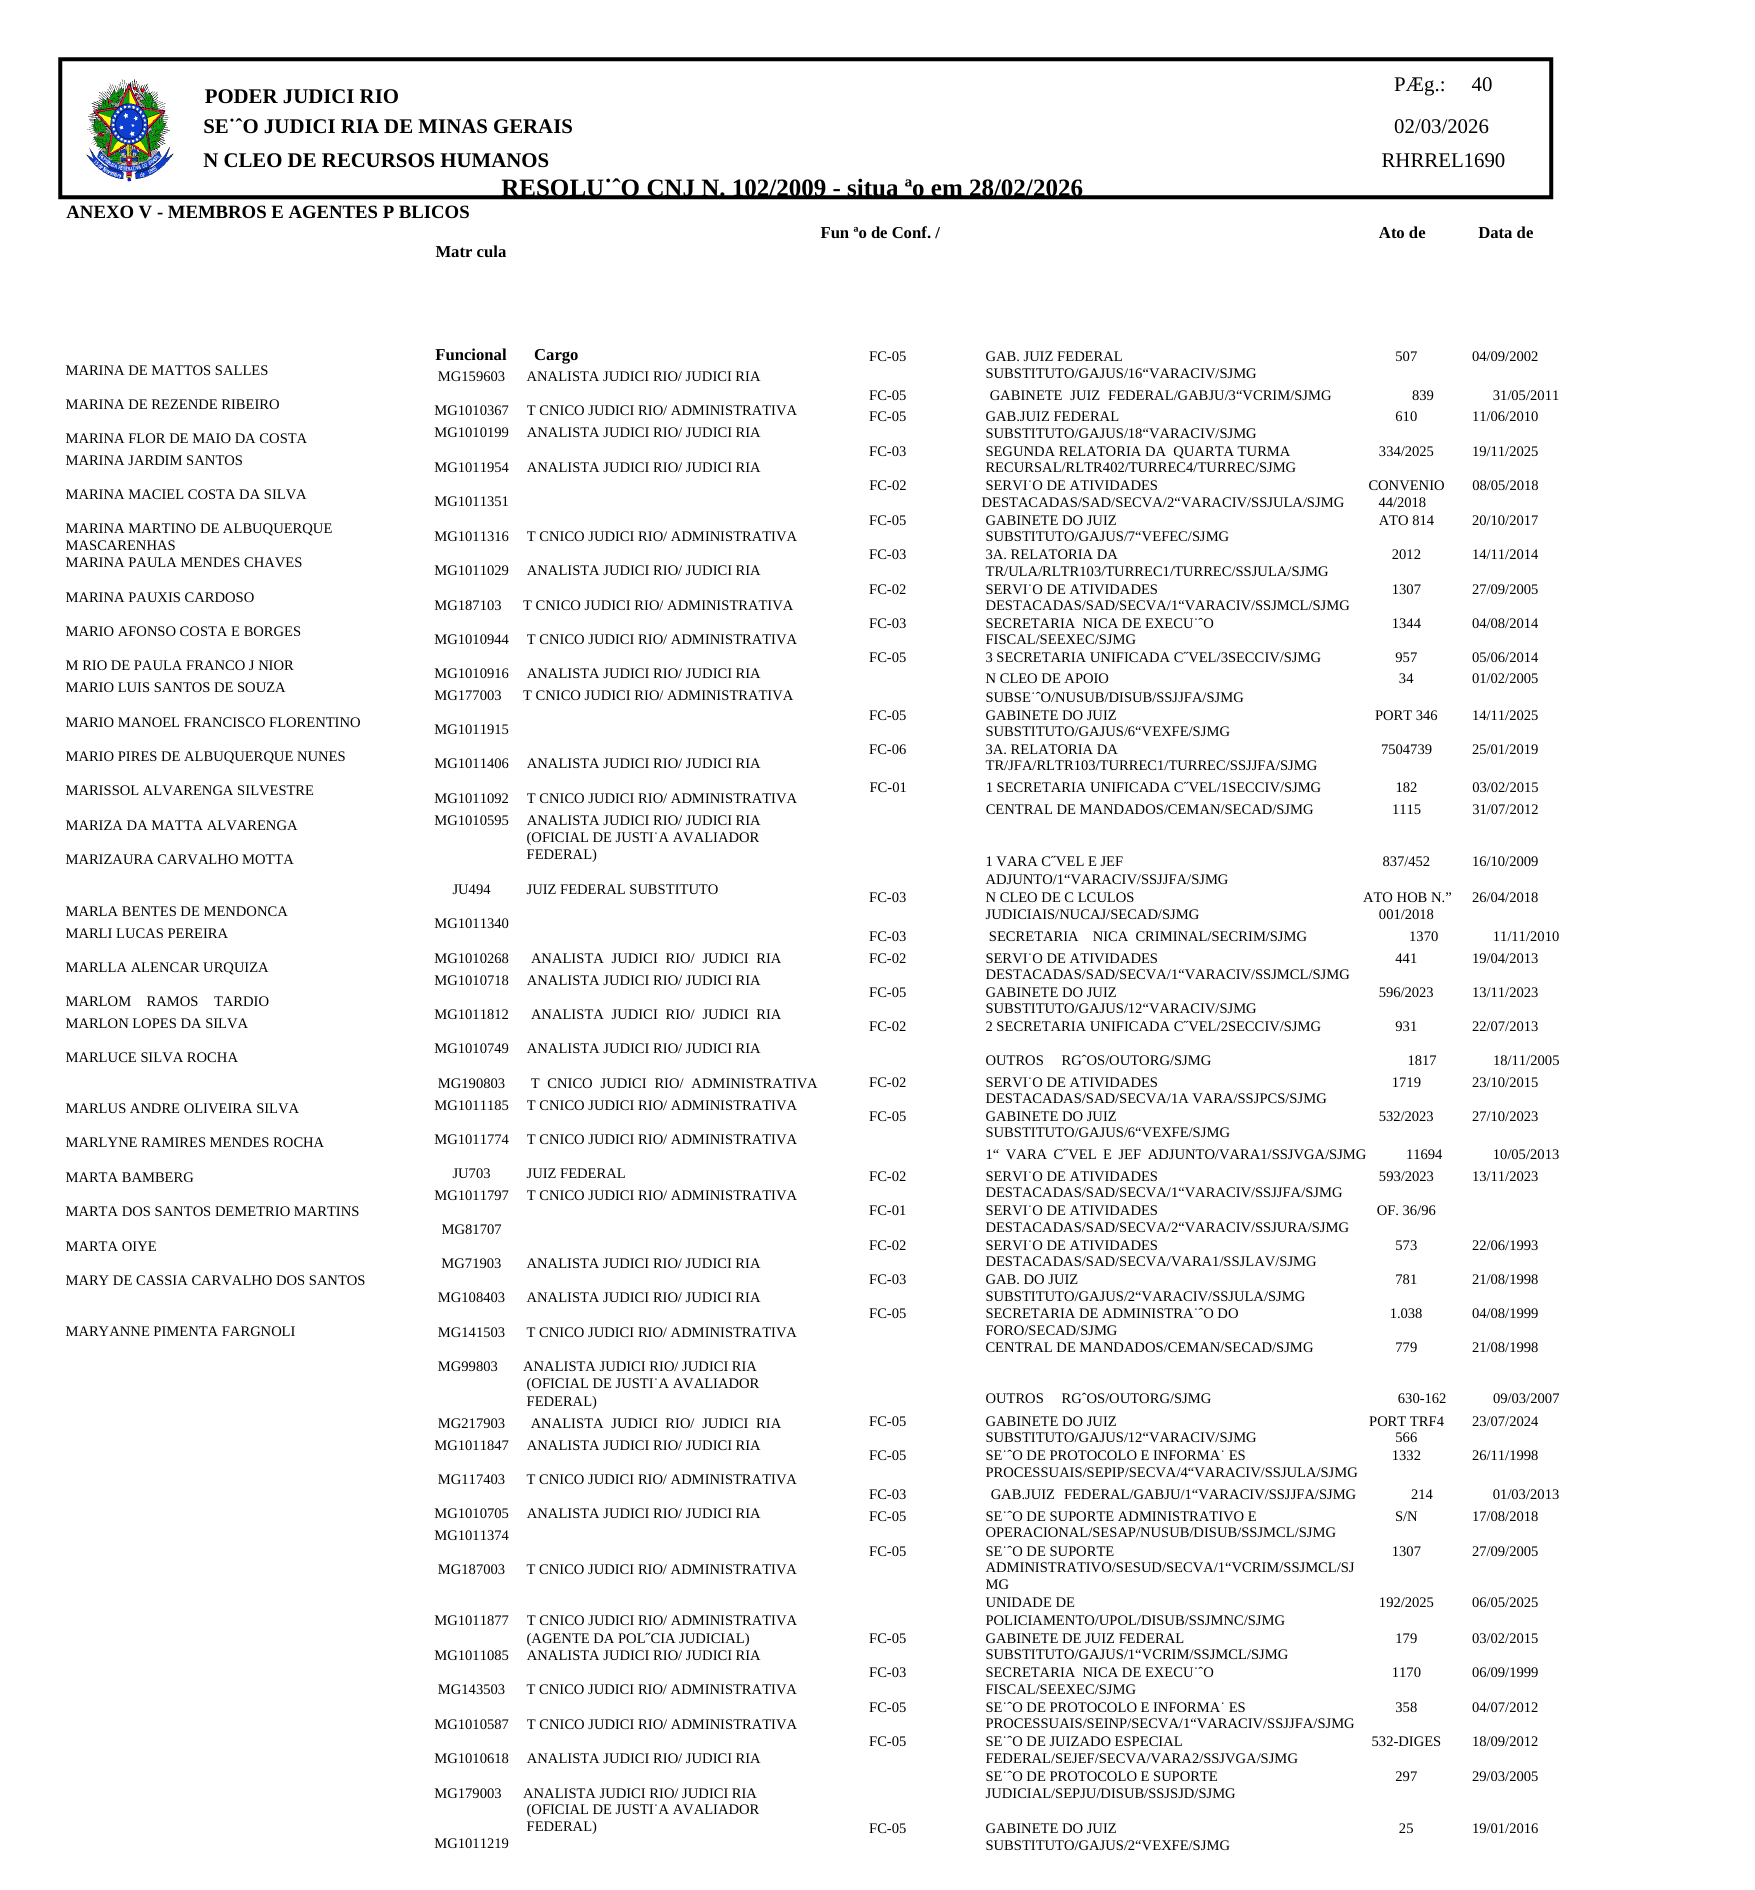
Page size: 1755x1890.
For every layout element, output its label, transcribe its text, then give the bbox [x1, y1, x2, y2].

text FC-03 SECRETARIA NICA DE EXECU˙ˆO 1344 04/08/2014 [869, 613, 1559, 631]
text 1“ VARA C˝VEL E JEF ADJUNTO/VARA1/SSJVGA/SJMG 11694 10/05/2013 FC-02 SERVI˙O DE ATIVIDADES 593/2023 13/11/2023 [869, 1141, 1559, 1185]
text FC-01 SERVI˙O DE ATIVIDADES OF. 36/96 [869, 1201, 1559, 1219]
text FC-03 GAB. DO JUIZ 781 21/08/1998 [869, 1270, 1559, 1288]
text MARINA PAULA MENDES CHAVES [65, 555, 399, 571]
text TR/JFA/RLTR103/TURREC1/TURREC/SSJJFA/SJMG [985, 758, 1559, 774]
text SUBSTITUTO/GAJUS/1“VCRIM/SSJMCL/SJMG [985, 1647, 1559, 1663]
text MARLOM RAMOS TARDIO MARLON LOPES DA SILVA [65, 987, 269, 1031]
text SUBSTITUTO/GAJUS/16“VARACIV/SJMG [985, 365, 1559, 381]
text MG1011954 ANALISTA JUDICI RIO/ JUDICI RIA MG1011351 [434, 441, 781, 510]
text JU703 JUIZ FEDERAL [452, 1165, 818, 1181]
text FC-05 GABINETE DO JUIZ PORT 346 14/11/2025 [869, 705, 1559, 723]
text FC-05 GAB. JUIZ FEDERAL 507 04/09/2002 [869, 347, 1559, 365]
text OUTROS RGˆOS/OUTORG/SJMG 630-162 09/03/2007 FC-05 GABINETE DO JUIZ PORT TRF4 23/07/2024 [869, 1385, 1559, 1429]
text JU494 JUIZ FEDERAL SUBSTITUTO MG1011340 [434, 862, 739, 932]
text MARINA DE MATTOS SALLES MARINA DE REZENDE RIBEIRO [65, 344, 300, 412]
text MG1011797 T CNICO JUDICI RIO/ ADMINISTRATIVA [434, 1187, 818, 1203]
text FC-05 GABINETE DO JUIZ ATO 814 20/10/2017 [869, 511, 1559, 528]
text 1 VARA C˝VEL E JEF 837/452 16/10/2009 ADJUNTO/1“VARACIV/SSJJFA/SJMG [985, 851, 1559, 888]
text MG1011877 T CNICO JUDICI RIO/ ADMINISTRATIVA [434, 1612, 818, 1629]
text MARLA BENTES DE MENDONCA MARLI LUCAS PEREIRA [65, 897, 308, 941]
text MARY DE CASSIA CARVALHO DOS SANTOS [65, 1272, 399, 1288]
picture [54, 53, 1557, 202]
text MG [985, 1576, 1559, 1592]
text MG1011915 [434, 721, 818, 738]
text FC-05 GABINETE DO JUIZ 532/2023 27/10/2023 [869, 1106, 1559, 1124]
text MG1011812 ANALISTA JUDICI RIO/ JUDICI RIA MG1010749 ANALISTA JUDICI RIO/ JUDICI RIA [434, 988, 781, 1057]
text MG187003 T CNICO JUDICI RIO/ ADMINISTRATIVA [438, 1561, 818, 1578]
text Funcional Cargo [435, 344, 818, 364]
text FC-05 GABINETE JUIZ FEDERAL/GABJU/3“VCRIM/SJMG 839 31/05/2011 FC-05 GAB.JUIZ FEDERAL 610 11/06/2010 [869, 381, 1559, 425]
text FC-05 SE˙ˆO DE SUPORTE 1307 27/09/2005 [869, 1541, 1559, 1559]
text FC-02 SERVI˙O DE ATIVIDADES CONVENIO 08/05/2018 DESTACADAS/SAD/SECVA/2“VARACIV/SSJULA/SJMG 44/2018 [869, 476, 1538, 511]
text DESTACADAS/SAD/SECVA/1“VARACIV/SSJJFA/SJMG [985, 1185, 1559, 1201]
text UNIDADE DE 192/2025 06/05/2025 POLICIAMENTO/UPOL/DISUB/SSJMNC/SJMG [985, 1592, 1559, 1628]
text FISCAL/SEEXEC/SJMG [985, 632, 1559, 648]
text FISCAL/SEEXEC/SJMG [985, 1681, 1559, 1697]
text SUBSTITUTO/GAJUS/7“VEFEC/SJMG [985, 529, 1559, 545]
text MG117403 T CNICO JUDICI RIO/ ADMINISTRATIVA MG1010705 ANALISTA JUDICI RIO/ JUDICI RIA [434, 1453, 818, 1522]
text MG1011406 ANALISTA JUDICI RIO/ JUDICI RIA MG1011092 T CNICO JUDICI RIO/ ADMINISTRATIVA [434, 738, 818, 806]
text FEDERAL/SEJEF/SECVA/VARA2/SSJVGA/SJMG [985, 1750, 1559, 1766]
text FC-02 SERVI˙O DE ATIVIDADES 573 22/06/1993 [869, 1235, 1559, 1253]
text MARINA FLOR DE MAIO DA COSTA MARINA JARDIM SANTOS [65, 424, 328, 469]
text MG1011219 [434, 1836, 818, 1852]
text DESTACADAS/SAD/SECVA/1“VARACIV/SSJMCL/SJMG [985, 967, 1559, 983]
text SUBSTITUTO/GAJUS/6“VEXFE/SJMG [985, 723, 1559, 739]
text MG1011774 T CNICO JUDICI RIO/ ADMINISTRATIVA [434, 1131, 818, 1147]
text FC-01 1 SECRETARIA UNIFICADA C˝VEL/1SECCIV/SJMG 182 03/02/2015 CENTRAL DE MANDADOS/CEMAN/SECAD/SJMG 1115 31/07/2012 [869, 774, 1538, 818]
text (OFICIAL DE JUSTI˙A AVALIADOR FEDERAL) [526, 828, 780, 862]
text FORO/SECAD/SJMG [985, 1322, 1559, 1338]
text FC-05 SE˙ˆO DE PROTOCOLO E INFORMA˙ ES 358 04/07/2012 [869, 1698, 1559, 1716]
text PROCESSUAIS/SEINP/SECVA/1“VARACIV/SSJJFA/SJMG [985, 1716, 1559, 1732]
text FC-03 SEGUNDA RELATORIA DA QUARTA TURMA 334/2025 19/11/2025 [869, 441, 1559, 459]
text MG1010367 T CNICO JUDICI RIO/ ADMINISTRATIVA MG1010199 ANALISTA JUDICI RIO/ JUDICI RIA [434, 396, 818, 440]
text FC-05 SE˙ˆO DE PROTOCOLO E INFORMA˙ ES 1332 26/11/1998 [869, 1446, 1559, 1464]
text DESTACADAS/SAD/SECVA/2“VARACIV/SSJURA/SJMG [985, 1219, 1559, 1235]
text FC-02 SERVI˙O DE ATIVIDADES 1307 27/09/2005 [869, 579, 1559, 597]
text SUBSTITUTO/GAJUS/12“VARACIV/SJMG [985, 1001, 1559, 1017]
text MG217903 ANALISTA JUDICI RIO/ JUDICI RIA MG1011847 ANALISTA JUDICI RIO/ JUDICI RIA [434, 1409, 781, 1453]
text ADMINISTRATIVO/SESUD/SECVA/1“VCRIM/SSJMCL/SJ [985, 1559, 1559, 1575]
text FC-05 SE˙ˆO DE JUIZADO ESPECIAL 532-DIGES 18/09/2012 [869, 1732, 1559, 1750]
text FC-03 N CLEO DE C LCULOS ATO HOB N.” 26/04/2018 [869, 888, 1559, 906]
text FC-03 SECRETARIA NICA CRIMINAL/SECRIM/SJMG 1370 11/11/2010 FC-02 SERVI˙O DE ATIVIDADES 441 19/04/2013 [869, 922, 1559, 966]
text FC-03 GAB.JUIZ FEDERAL/GABJU/1“VARACIV/SSJJFA/SJMG 214 01/03/2013 FC-05 SE˙ˆO DE SUPORTE ADMINISTRATIVO E S/N 17/08/2018 [869, 1480, 1559, 1524]
text (OFICIAL DE JUSTI˙A AVALIADOR FEDERAL) [526, 1375, 780, 1409]
text FC-05 GABINETE DO JUIZ 596/2023 13/11/2023 [869, 983, 1559, 1001]
text MG1011316 T CNICO JUDICI RIO/ ADMINISTRATIVA MG1011029 ANALISTA JUDICI RIO/ JUDICI RIA MG187103 T CNICO JUDICI RIO/ ADMINISTRATIVA MG1010944 T CNICO JUDICI RIO/ ADMINISTRATIVA [434, 510, 818, 647]
text FC-03 SECRETARIA NICA DE EXECU˙ˆO 1170 06/09/1999 [869, 1663, 1559, 1681]
text (AGENTE DA POL˝CIA JUDICIAL) MG1011085 ANALISTA JUDICI RIO/ JUDICI RIA [434, 1629, 781, 1663]
text MG1011374 [434, 1528, 818, 1544]
text MARLUCE SILVA ROCHA [65, 1049, 399, 1065]
text MARLLA ALENCAR URQUIZA [65, 959, 399, 975]
text SUBSTITUTO/GAJUS/2“VARACIV/SSJULA/SJMG [985, 1288, 1559, 1304]
text MG1010268 ANALISTA JUDICI RIO/ JUDICI RIA MG1010718 ANALISTA JUDICI RIO/ JUDICI RIA [434, 944, 781, 988]
text RECURSAL/RLTR402/TURREC4/TURREC/SJMG [985, 460, 1559, 476]
text MG159603 ANALISTA JUDICI RIO/ JUDICI RIA [438, 368, 818, 384]
text SUBSTITUTO/GAJUS/6“VEXFE/SJMG [985, 1124, 1559, 1141]
text (OFICIAL DE JUSTI˙A AVALIADOR [526, 1801, 818, 1818]
text FC-06 3A. RELATORIA DA 7504739 25/01/2019 [869, 739, 1559, 757]
text MG1010916 ANALISTA JUDICI RIO/ JUDICI RIA MG177003 T CNICO JUDICI RIO/ ADMINISTRATIVA [434, 659, 818, 703]
text CENTRAL DE MANDADOS/CEMAN/SECAD/SJMG 779 21/08/1998 [985, 1338, 1559, 1356]
text SUBSTITUTO/GAJUS/2“VEXFE/SJMG [985, 1837, 1559, 1853]
text N CLEO DE APOIO 34 01/02/2005 SUBSE˙ˆO/NUSUB/DISUB/SSJJFA/SJMG [985, 668, 1559, 705]
text FC-05 GABINETE DO JUIZ 25 19/01/2016 [869, 1819, 1559, 1837]
text PROCESSUAIS/SEPIP/SECVA/4“VARACIV/SSJULA/SJMG [985, 1464, 1559, 1480]
text OPERACIONAL/SESAP/NUSUB/DISUB/SSJMCL/SJMG [985, 1525, 1559, 1541]
text DESTACADAS/SAD/SECVA/VARA1/SSJLAV/SJMG [985, 1253, 1559, 1270]
text FC-02 2 SECRETARIA UNIFICADA C˝VEL/2SECCIV/SJMG 931 22/07/2013 [869, 1017, 1559, 1035]
text FC-03 3A. RELATORIA DA 2012 14/11/2014 [869, 545, 1559, 563]
text DESTACADAS/SAD/SECVA/1“VARACIV/SSJMCL/SJMG [985, 597, 1559, 613]
text MG143503 T CNICO JUDICI RIO/ ADMINISTRATIVA MG1010587 T CNICO JUDICI RIO/ ADMINISTRATIVA MG1010618 ANALISTA JUDICI RIO/ JUDICI RIA MG179003 ANALISTA JUDICI RIO/ JUDICI RIA [434, 1663, 818, 1801]
text MARLUS ANDRE OLIVEIRA SILVA MARLYNE RAMIRES MENDES ROCHA MARTA BAMBERG [65, 1082, 345, 1185]
text MARINA PAUXIS CARDOSO MARIO AFONSO COSTA E BORGES [65, 571, 306, 639]
text M RIO DE PAULA FRANCO J NIOR MARIO LUIS SANTOS DE SOUZA [65, 652, 314, 696]
text FC-05 SECRETARIA DE ADMINISTRA˙ˆO DO 1.038 04/08/1999 [869, 1304, 1559, 1322]
text MARINA MARTINO DE ALBUQUERQUE MASCARENHAS [65, 519, 353, 554]
text OUTROS RGˆOS/OUTORG/SJMG 1817 18/11/2005 FC-02 SERVI˙O DE ATIVIDADES 1719 23/10/2015 [869, 1046, 1559, 1090]
text JUDICIAIS/NUCAJ/SECAD/SJMG 001/2018 [985, 906, 1559, 922]
text SE˙ˆO DE PROTOCOLO E SUPORTE 297 29/03/2005 JUDICIAL/SEPJU/DISUB/SSJSJD/SJMG [985, 1766, 1559, 1802]
text MG71903 ANALISTA JUDICI RIO/ JUDICI RIA MG108403 ANALISTA JUDICI RIO/ JUDICI RIA MG141503 T CNICO JUDICI RIO/ ADMINISTRATIVA MG99803 ANALISTA JUDICI RIO/ JUDICI RIA [438, 1237, 818, 1375]
text SUBSTITUTO/GAJUS/12“VARACIV/SJMG 566 [985, 1429, 1559, 1446]
text FEDERAL) [526, 1818, 818, 1834]
text MARINA MACIEL COSTA DA SILVA [65, 487, 399, 503]
text MG190803 T CNICO JUDICI RIO/ ADMINISTRATIVA MG1011185 T CNICO JUDICI RIO/ ADMINISTRATIVA [434, 1069, 818, 1113]
text MG81707 [441, 1221, 818, 1237]
text DESTACADAS/SAD/SECVA/1A VARA/SSJPCS/SJMG [985, 1090, 1559, 1106]
text TR/ULA/RLTR103/TURREC1/TURREC/SSJULA/SJMG [985, 563, 1559, 579]
text SUBSTITUTO/GAJUS/18“VARACIV/SJMG [985, 425, 1559, 441]
text MARYANNE PIMENTA FARGNOLI [65, 1323, 399, 1339]
text FC-05 GABINETE DE JUIZ FEDERAL 179 03/02/2015 [869, 1629, 1559, 1647]
text MARIO MANOEL FRANCISCO FLORENTINO MARIO PIRES DE ALBUQUERQUE NUNES MARISSOL ALVARENGA SILVESTRE MARIZA DA MATTA ALVARENGA MARIZAURA CARVALHO MOTTA [65, 696, 375, 868]
text MARTA DOS SANTOS DEMETRIO MARTINS MARTA OIYE [65, 1185, 380, 1254]
text FC-05 3 SECRETARIA UNIFICADA C˝VEL/3SECCIV/SJMG 957 05/06/2014 [869, 648, 1559, 666]
text MG1010595 ANALISTA JUDICI RIO/ JUDICI RIA [434, 812, 818, 828]
